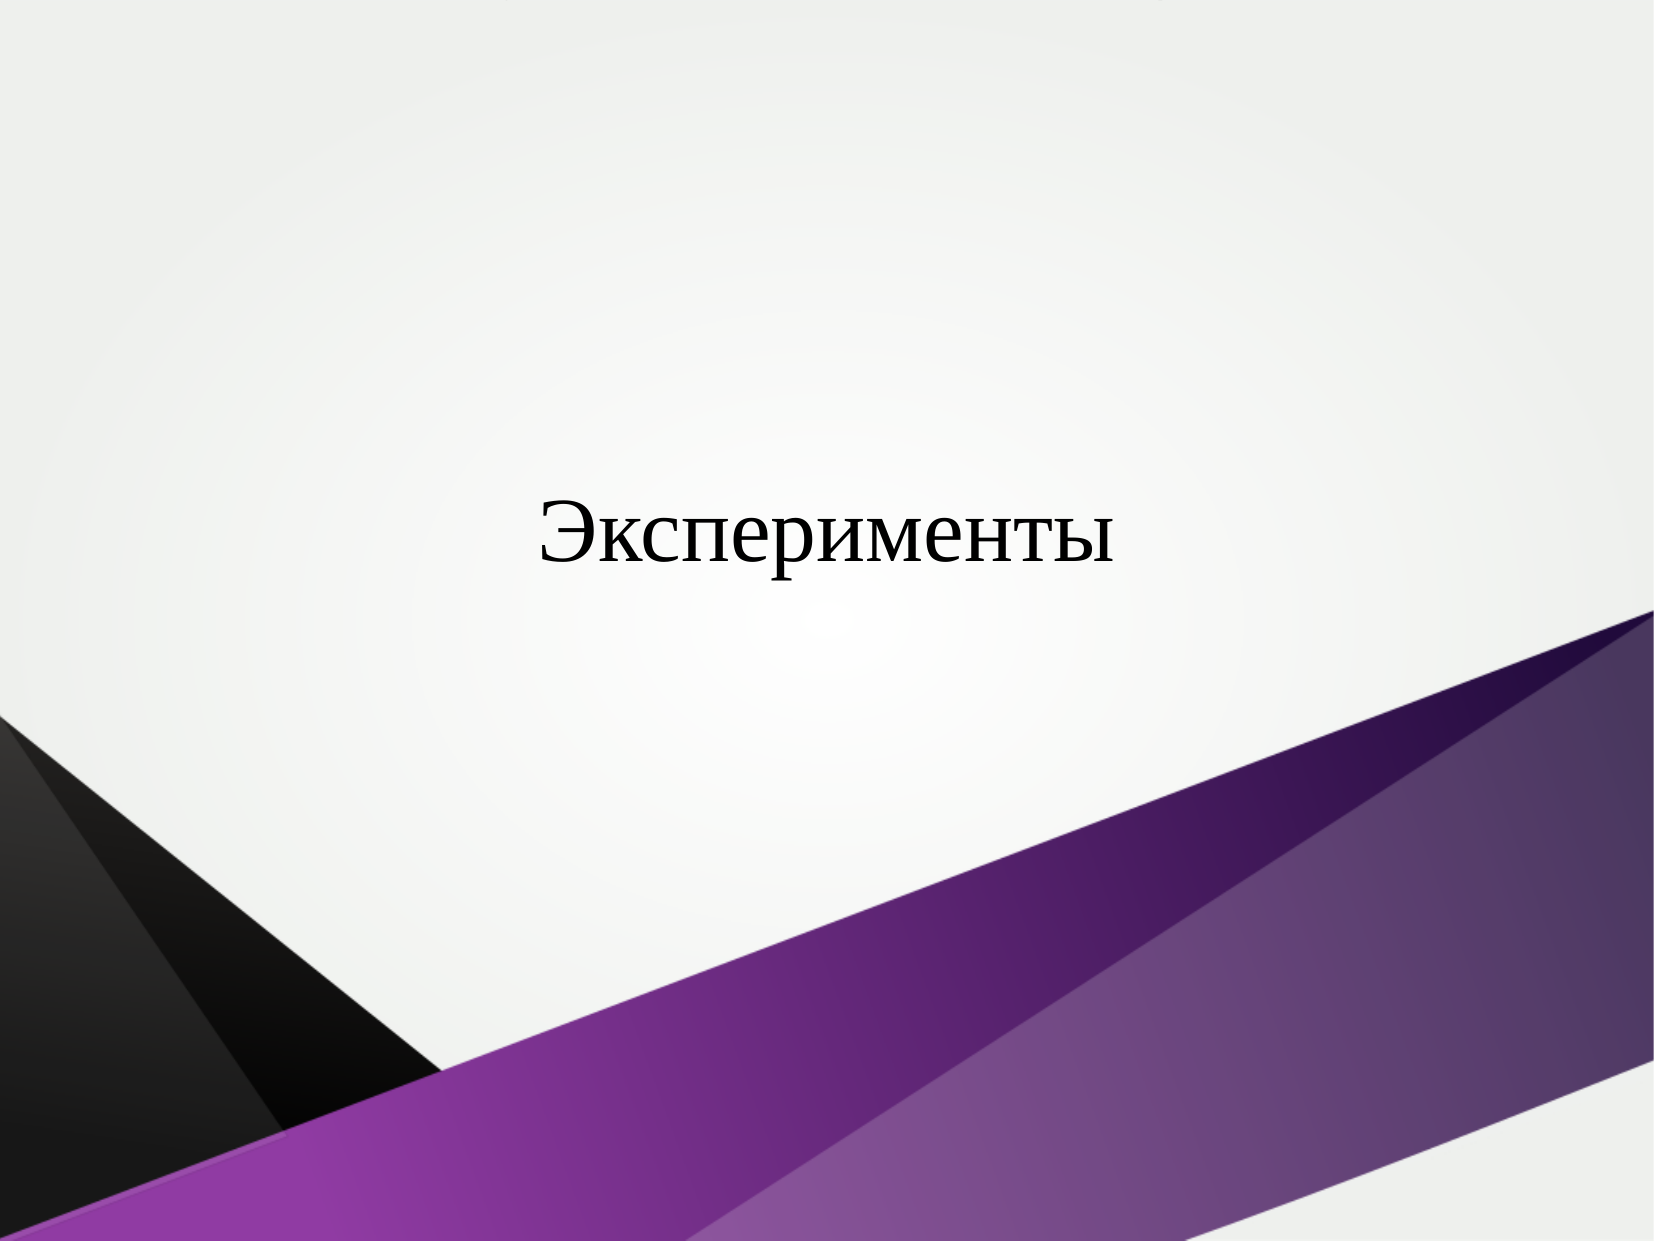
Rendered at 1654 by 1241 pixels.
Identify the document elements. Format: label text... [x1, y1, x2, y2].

picture [0, 0, 1654, 1241]
title Эксперименты [82, 427, 1571, 635]
